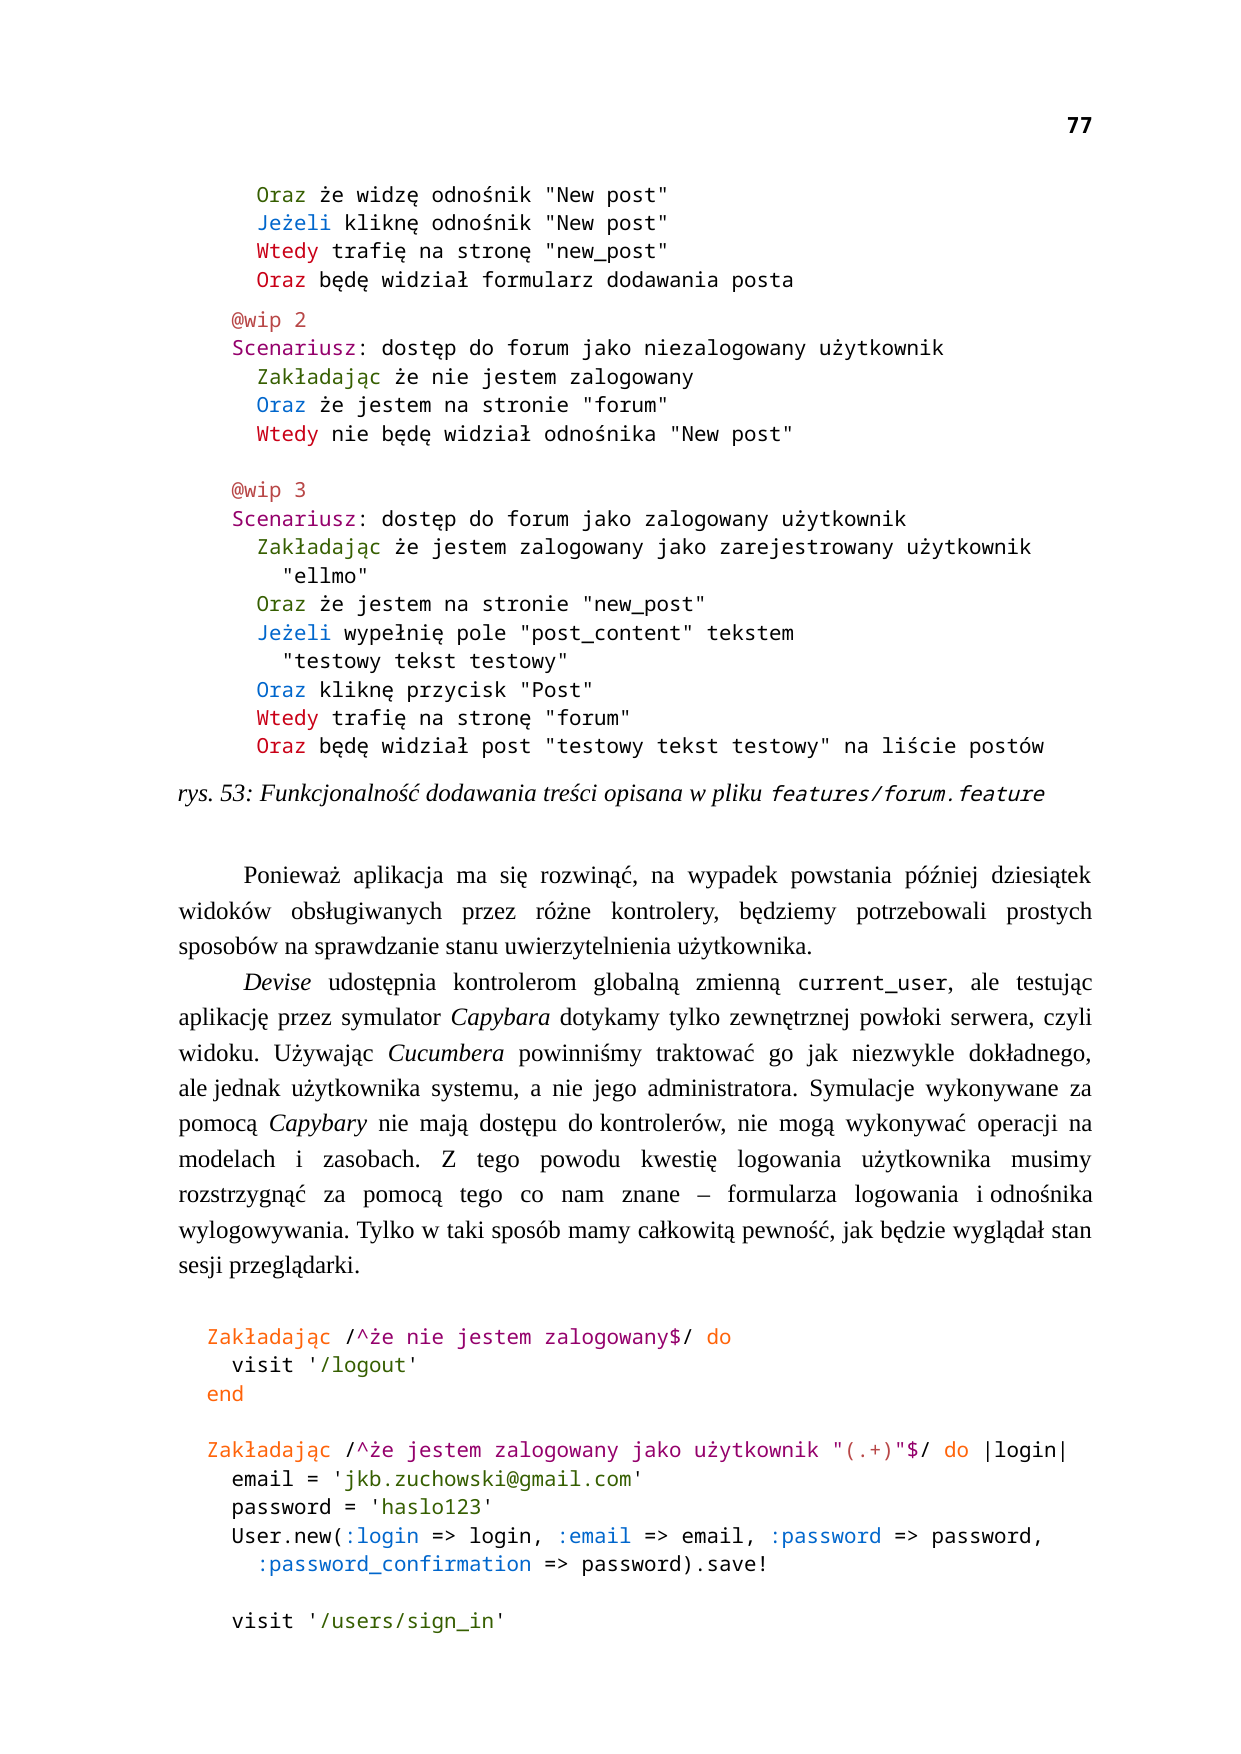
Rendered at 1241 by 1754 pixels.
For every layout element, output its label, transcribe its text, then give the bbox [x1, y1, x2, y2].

table_header @wip 2 Scenariusz: dostęp do forum jako niezalogowany użytkownik Zakładając że nie jestem zalogowany Oraz że jestem na stronie "forum" Wtedy nie będę widział odnośnika "New post" @wip 3 Scenariusz: dostęp do forum jako zalogowany użytkownik Zakładając że jestem zalogowany jako zarejestrowany użytkownik "ellmo" Oraz że jestem na stronie "new_post" Jeżeli wypełnię pole "post_content" tekstem "testowy tekst testowy" Oraz kliknę przycisk "Post" Wtedy trafię na stronę "forum" Oraz będę widział post "testowy tekst testowy" na liście postów [177, 299, 1093, 766]
text rys. 53: Funkcjonalność dodawania treści opisana w pliku features/forum.feature [177, 778, 1093, 808]
table_header Zakładając /^że nie jestem zalogowany$/ do visit '/logout' end Zakładając /^że jestem zalogowany jako użytkownik "(.+)"$/ do |login| email = 'jkb.zuchowski@gmail.com' password = 'haslo123' User.new(:login => login, :email => email, :password => password, :password_confirmation => password).save! visit '/users/sign_in' [177, 1316, 1093, 1640]
text Ponieważ aplikacja ma się rozwinąć, na wypadek powstania później dziesiątek widoków obsługiwanych przez różne kontrolery, będziemy potrzebowali prostych sposobów na sprawdzanie stanu uwierzytelnienia użytkownika. [178, 856, 1093, 962]
table_header Oraz że widzę odnośnik "New post" Jeżeli kliknę odnośnik "New post" Wtedy trafię na stronę "new_post" Oraz będę widział formularz dodawania posta [177, 174, 1093, 299]
text Devise udostępnia kontrolerom globalną zmienną current_user, ale testując aplikację przez symulator Capybara dotykamy tylko zewnętrznej powłoki serwera, czyli widoku. Używając Cucumbera powinniśmy traktować go jak niezwykle dokładnego, ale jednak użytkownika systemu, a nie jego administratora. Symulacje wykonywane za pomocą Capybary nie mają dostępu do kontrolerów, nie mogą wykonywać operacji na modelach i zasobach. Z tego powodu kwestię logowania użytkownika musimy rozstrzygnąć za pomocą tego co nam znane – formularza logowania i odnośnika wylogowywania. Tylko w taki sposób mamy całkowitą pewność, jak będzie wyglądał stan sesji przeglądarki. [178, 962, 1093, 1281]
